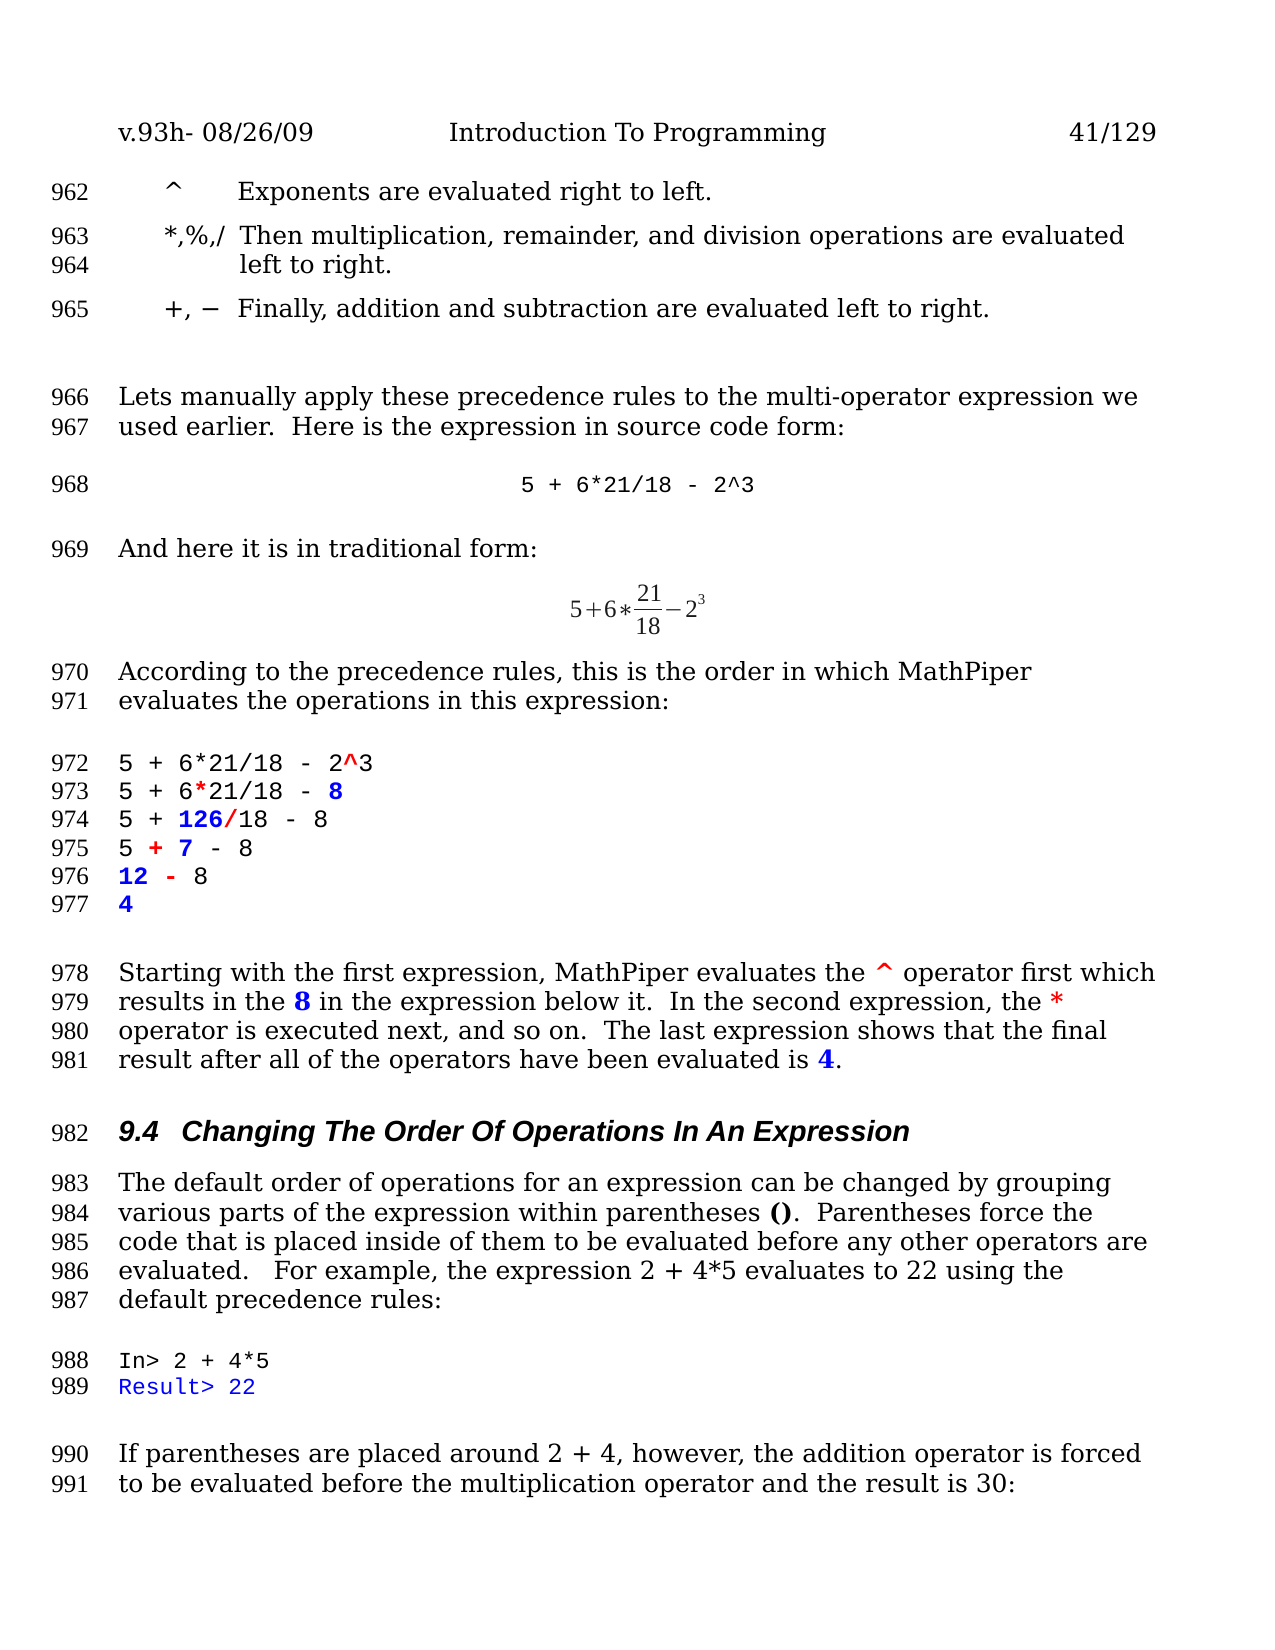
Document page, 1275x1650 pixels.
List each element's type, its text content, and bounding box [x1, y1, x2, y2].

text 4 [118, 892, 1157, 920]
text Starting with the first expression, MathPiper evaluates the ^ operator first which results in the 8 in the expression below it. In the second expression, the * operator is executed next, and so on. The last expression shows that the final result after all of the operators have been evaluated is 4. [118, 958, 1157, 1075]
text 12 - 8 [118, 864, 1157, 892]
subtitle Changing The Order Of Operations In An Expression [118, 1114, 1157, 1147]
text 5 + 6*21/18 - 8 [118, 779, 1157, 807]
text 5 + 7 - 8 [118, 835, 1157, 864]
text And here it is in traditional form: [118, 534, 1157, 563]
text ^ Exponents are evaluated right to left. [163, 177, 1157, 206]
text 5 + 126/18 - 8 [118, 807, 1157, 835]
text *,%,/ Then multiplication, remainder, and division operations are evaluated left to right. [164, 221, 1157, 279]
text Result> 22 [118, 1376, 1157, 1402]
text 5 + 6*21/18 - 2^3 [118, 473, 1157, 499]
text According to the precedence rules, this is the order in which MathPiper evaluates the operations in this expression: [118, 657, 1157, 715]
text Lets manually apply these precedence rules to the multi-operator expression we used earlier. Here is the expression in source code form: [118, 383, 1157, 441]
text 5 + 6*21/18 - 2^3 [118, 750, 1157, 779]
text The default order of operations for an expression can be changed by grouping various parts of the expression within parentheses (). Parentheses force the code that is placed inside of them to be evaluated before any other operators are evaluated. For example, the expression 2 + 4*5 evaluates to 22 using the default precedence rules: [118, 1168, 1157, 1314]
text +, − Finally, addition and subtraction are evaluated left to right. [163, 294, 1157, 323]
text If parentheses are placed around 2 + 4, however, the addition operator is forced to be evaluated before the multiplication operator and the result is 30: [118, 1440, 1157, 1498]
text In> 2 + 4*5 [118, 1350, 1157, 1376]
